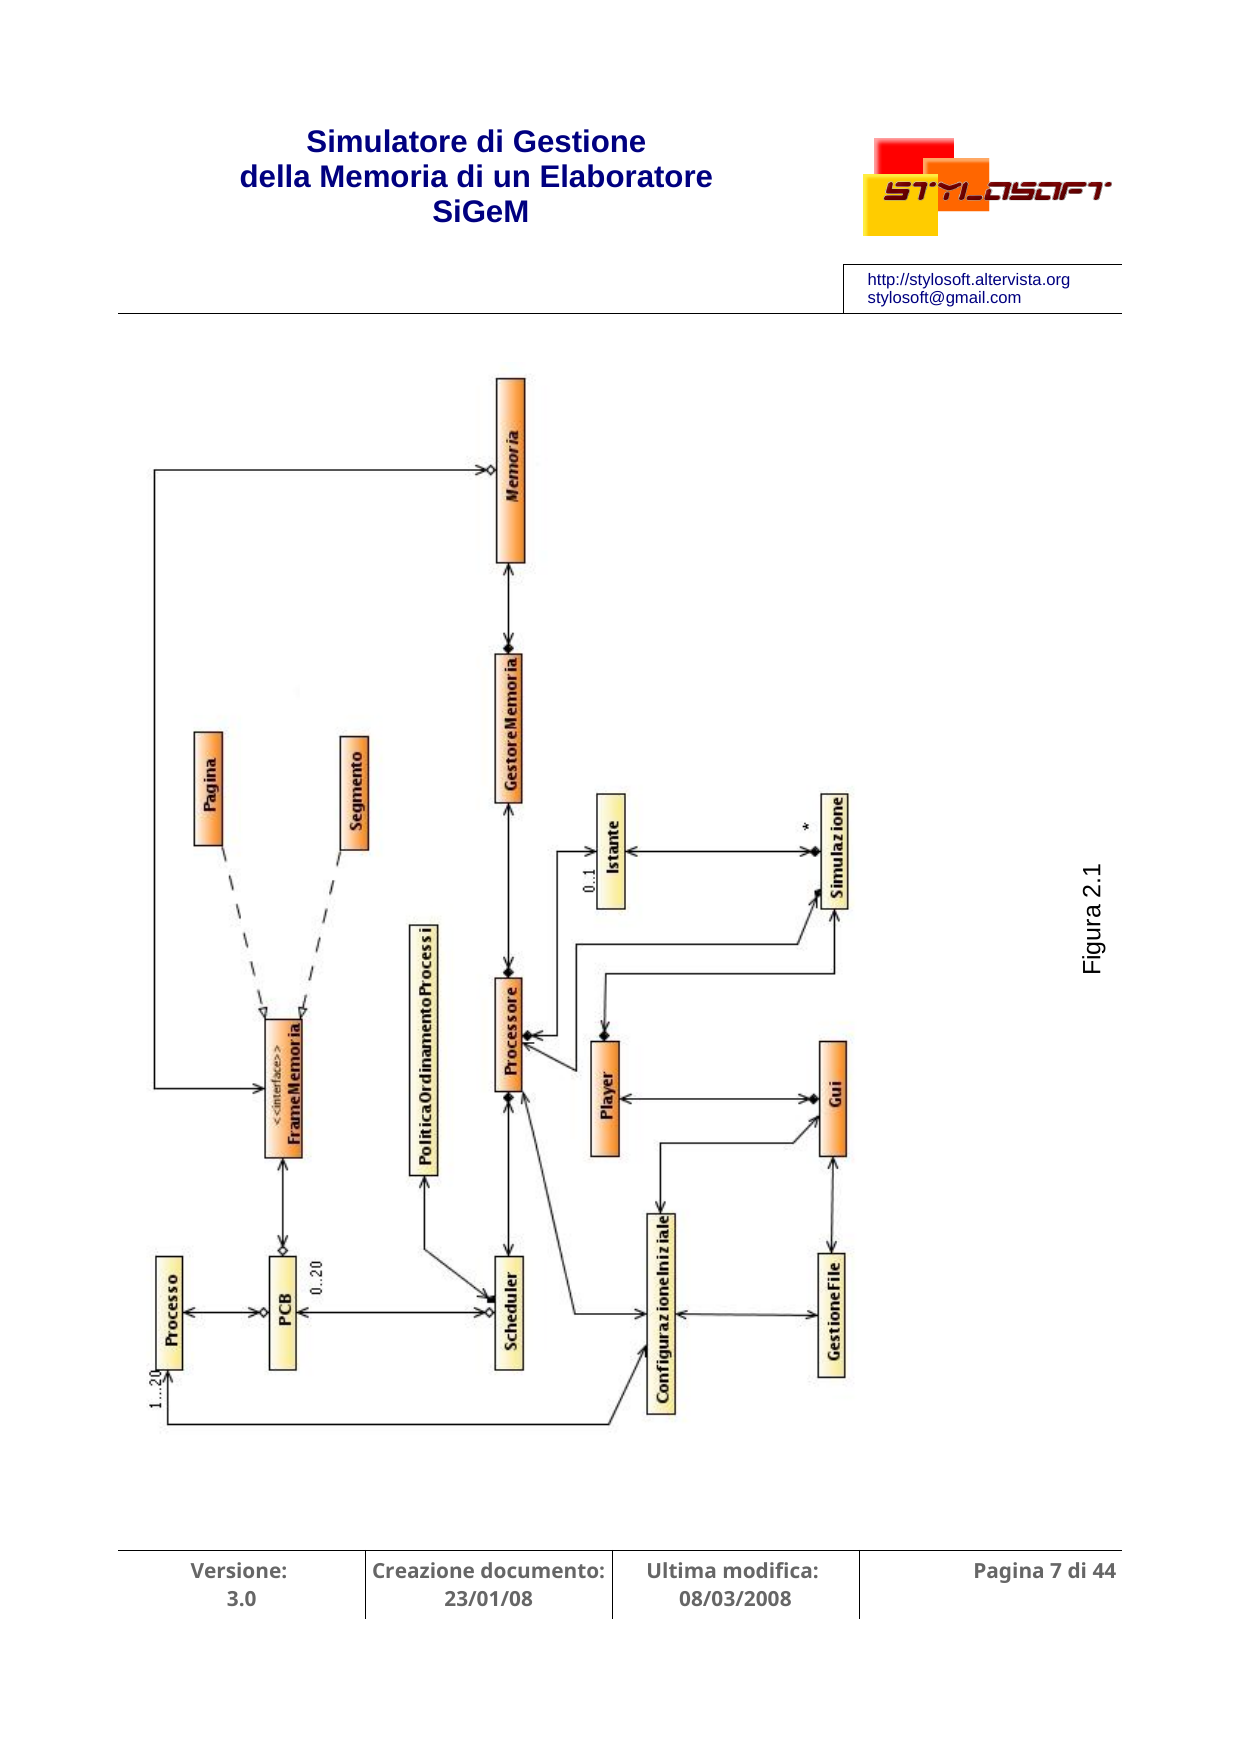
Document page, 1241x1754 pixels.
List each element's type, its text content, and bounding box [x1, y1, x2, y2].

table_header Figura 2.1 [1072, 357, 1122, 1482]
table_header [118, 357, 1072, 1482]
picture [123, 362, 1067, 1449]
picture [848, 123, 1117, 247]
